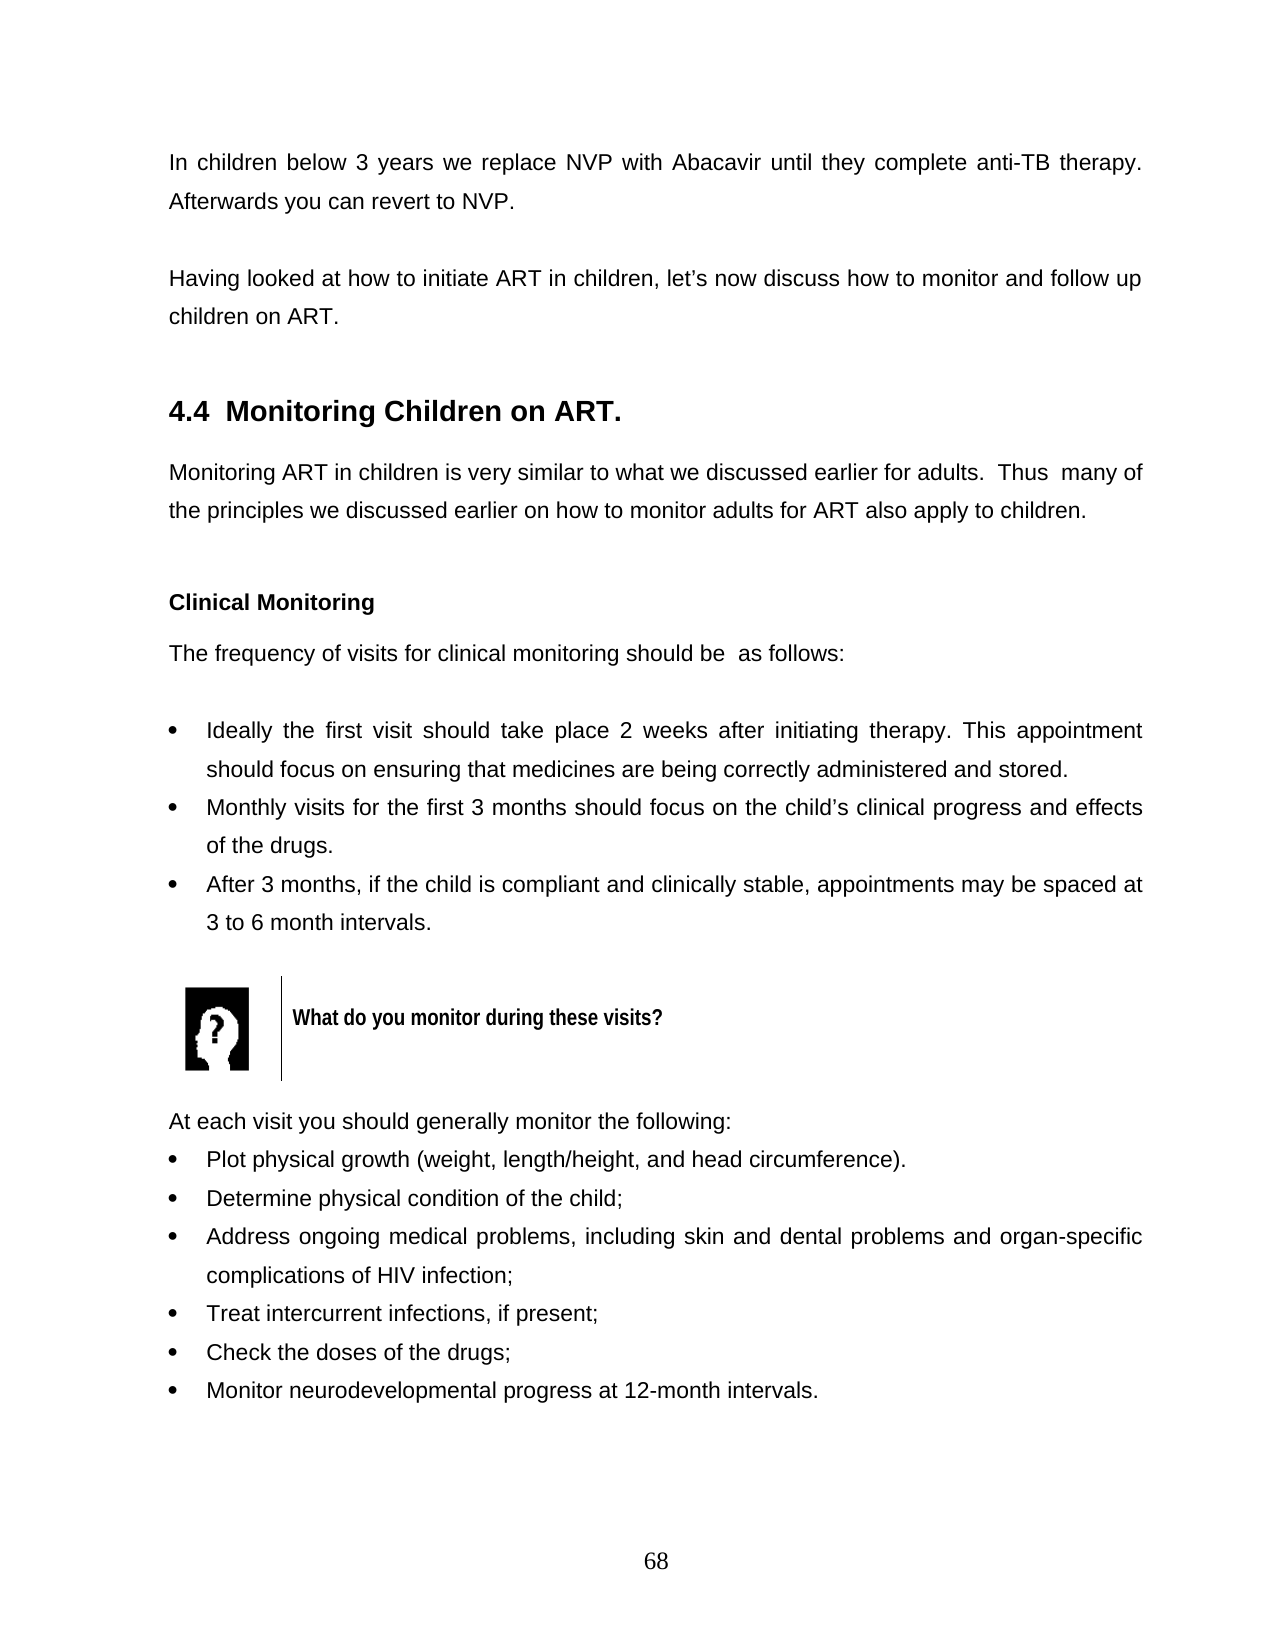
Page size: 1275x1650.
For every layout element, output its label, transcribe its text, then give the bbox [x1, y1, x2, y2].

list Treat intercurrent infections, if present; [169, 1301, 1144, 1326]
list Monitor neurodevelopmental progress at 12-month intervals. [169, 1378, 1144, 1403]
text Clinical Monitoring [169, 590, 1144, 615]
picture [185, 985, 251, 1072]
text The frequency of visits for clinical monitoring should be as follows: [169, 641, 1144, 667]
table_header What do you monitor during these visits? [282, 976, 937, 1081]
list Monthly visits for the first 3 months should focus on the child’s clinical progress and effects of the drugs. [169, 795, 1144, 859]
list Ideally the first visit should take place 2 weeks after initiating therapy. This appointment should focus on ensuring that medicines are being correctly administered and stored. [169, 718, 1144, 782]
table_header [158, 976, 281, 1081]
list Determine physical condition of the child; [169, 1186, 1144, 1211]
subtitle 4.4 Monitoring Children on ART. [169, 395, 1144, 428]
list Plot physical growth (weight, length/height, and head circumference). [169, 1147, 1144, 1173]
text At each visit you should generally monitor the following: [169, 1109, 1144, 1134]
list After 3 months, if the child is compliant and clinically stable, appointments may be spaced at 3 to 6 month intervals. [169, 872, 1144, 936]
list Check the doses of the drugs; [169, 1339, 1144, 1365]
text Monitoring ART in children is very similar to what we discussed earlier for adults. Thus many of the principles we discussed earlier on how to monitor adults for ART also apply to children. [169, 459, 1144, 524]
text Having looked at how to initiate ART in children, let’s now discuss how to monitor and follow up children on ART. [169, 265, 1144, 329]
text In children below 3 years we replace NVP with Abacavir until they complete anti-TB therapy. Afterwards you can revert to NVP. [169, 150, 1144, 214]
list Address ongoing medical problems, including skin and dental problems and organ-specific complications of HIV infection; [169, 1224, 1144, 1288]
